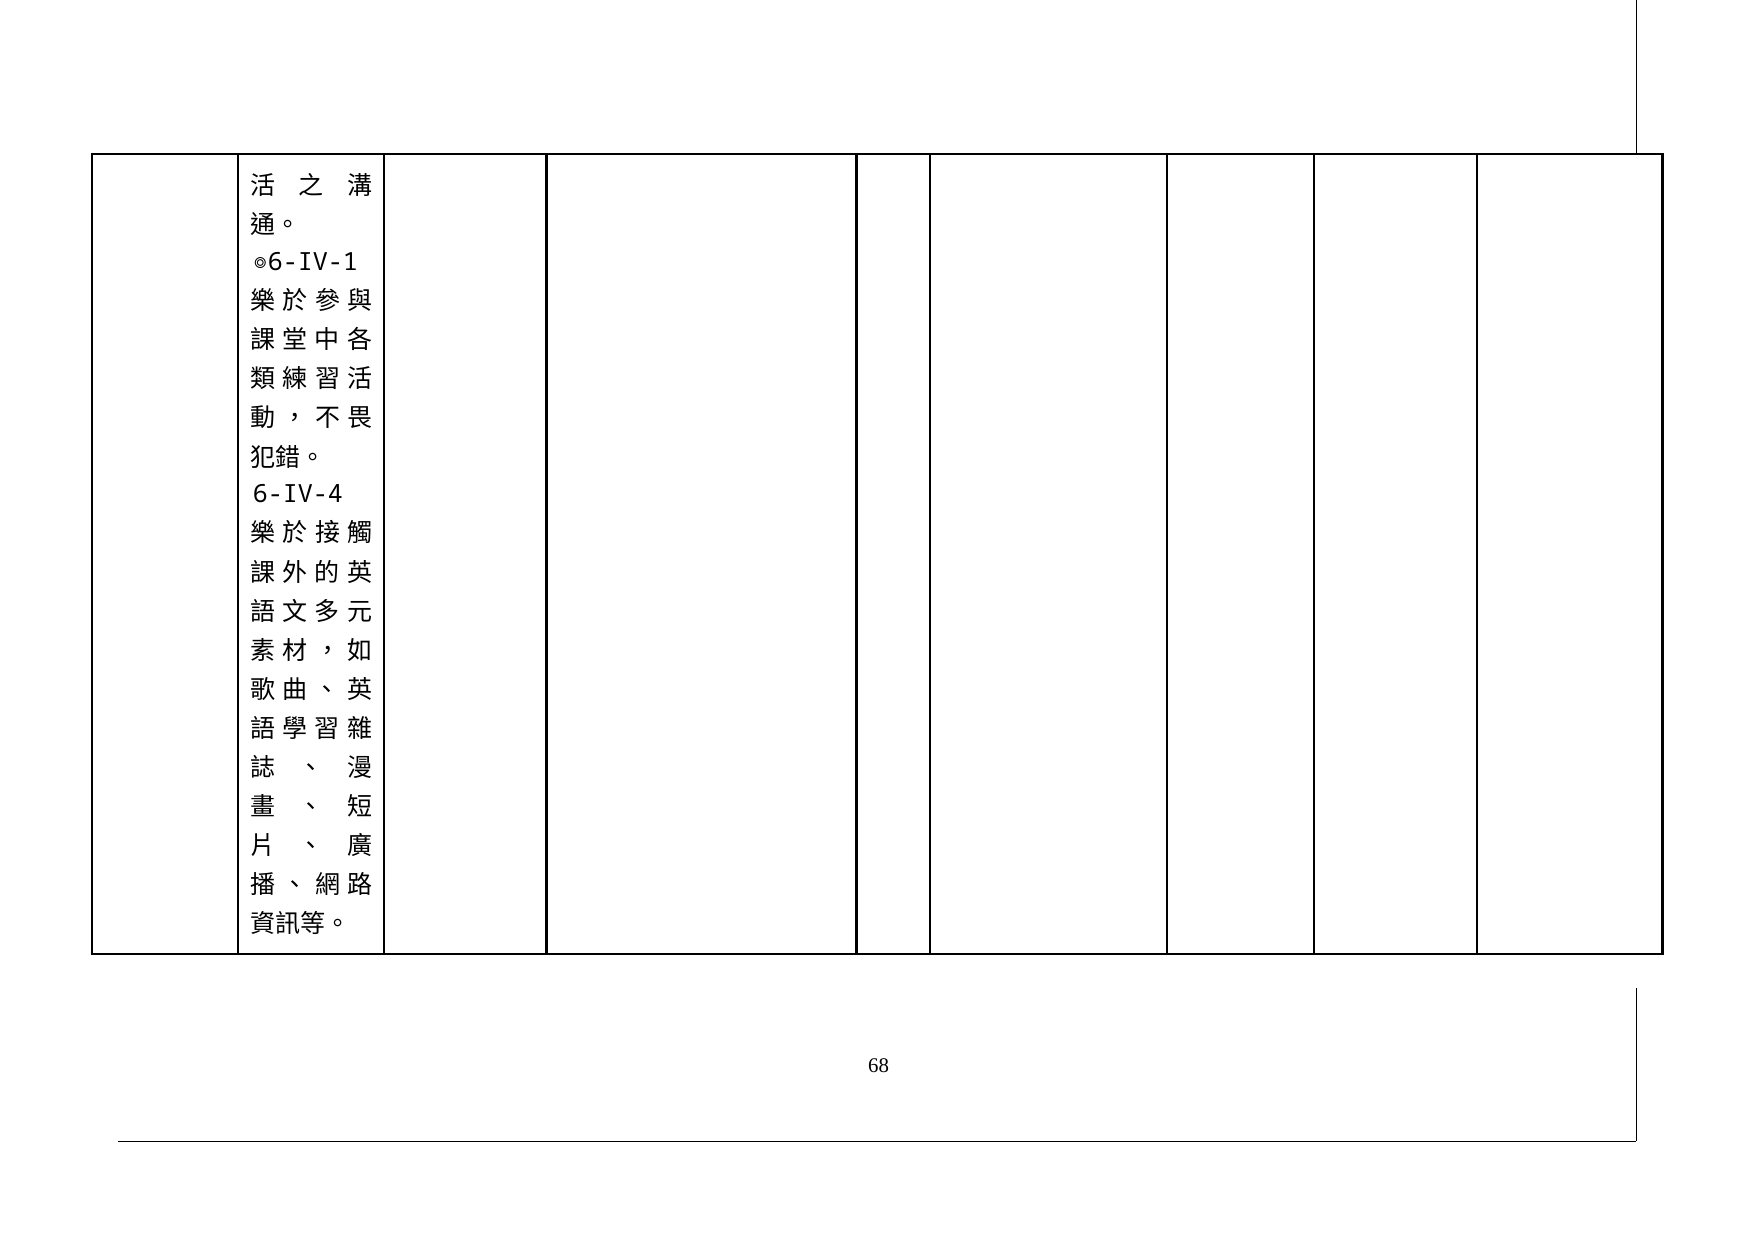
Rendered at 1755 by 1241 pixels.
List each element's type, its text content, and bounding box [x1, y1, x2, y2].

table_cell [1315, 155, 1476, 952]
table_cell [1168, 155, 1313, 952]
table_cell [931, 155, 1166, 952]
table_cell [93, 155, 237, 952]
table_cell [1478, 155, 1661, 952]
table_cell [858, 155, 929, 952]
table_cell [548, 155, 855, 952]
table_cell [385, 155, 545, 952]
table_cell 活之溝通。 ◎6-IV-1 樂於參與課堂中各類練習活動，不畏犯錯。 6-IV-4 樂於接觸課外的英語文多元素材，如歌曲、英語學習雜誌、漫畫、短片、廣播、網路資訊等。 [239, 155, 383, 952]
